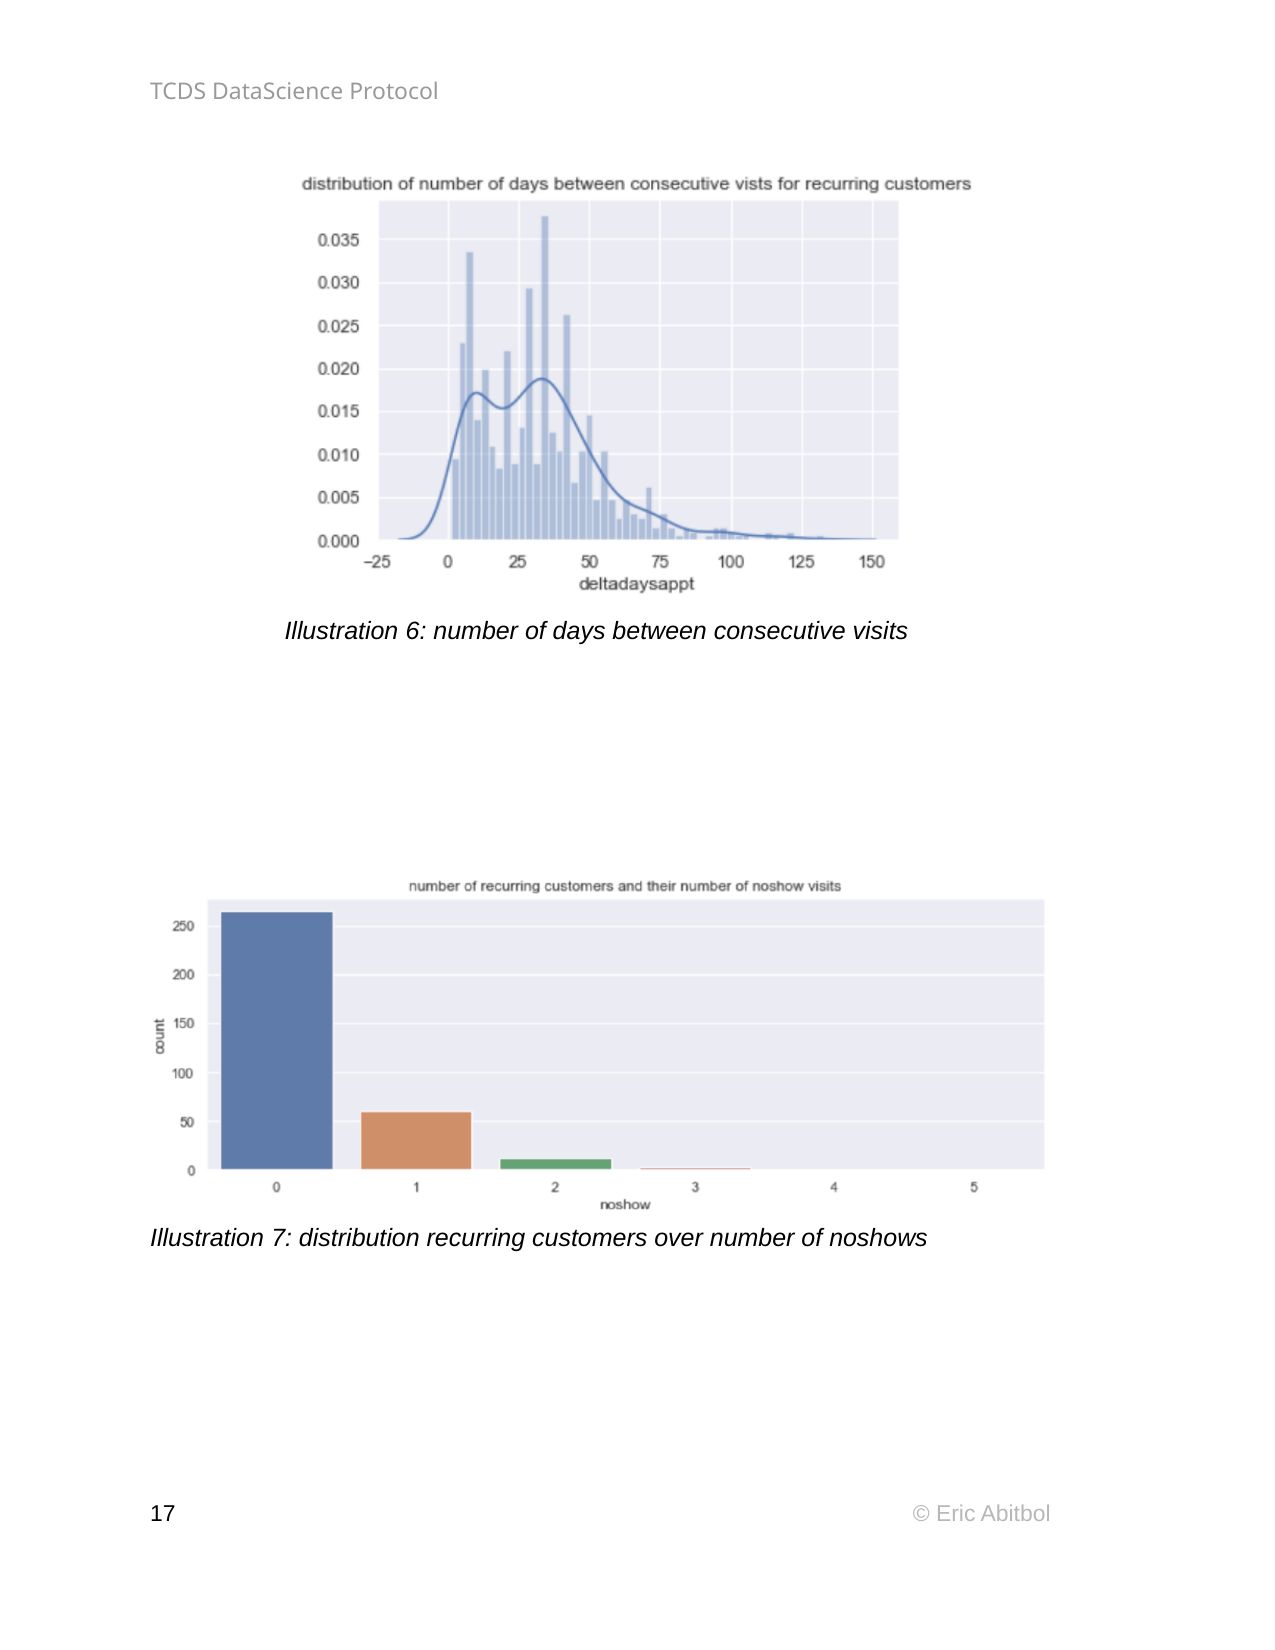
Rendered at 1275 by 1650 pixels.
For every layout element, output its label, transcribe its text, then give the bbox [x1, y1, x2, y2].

text Illustration 7: distribution recurring customers over number of noshows [150, 1219, 1125, 1252]
picture [150, 872, 1125, 1219]
text Illustration 6: number of days between consecutive visits [284, 607, 991, 644]
picture [284, 162, 991, 607]
